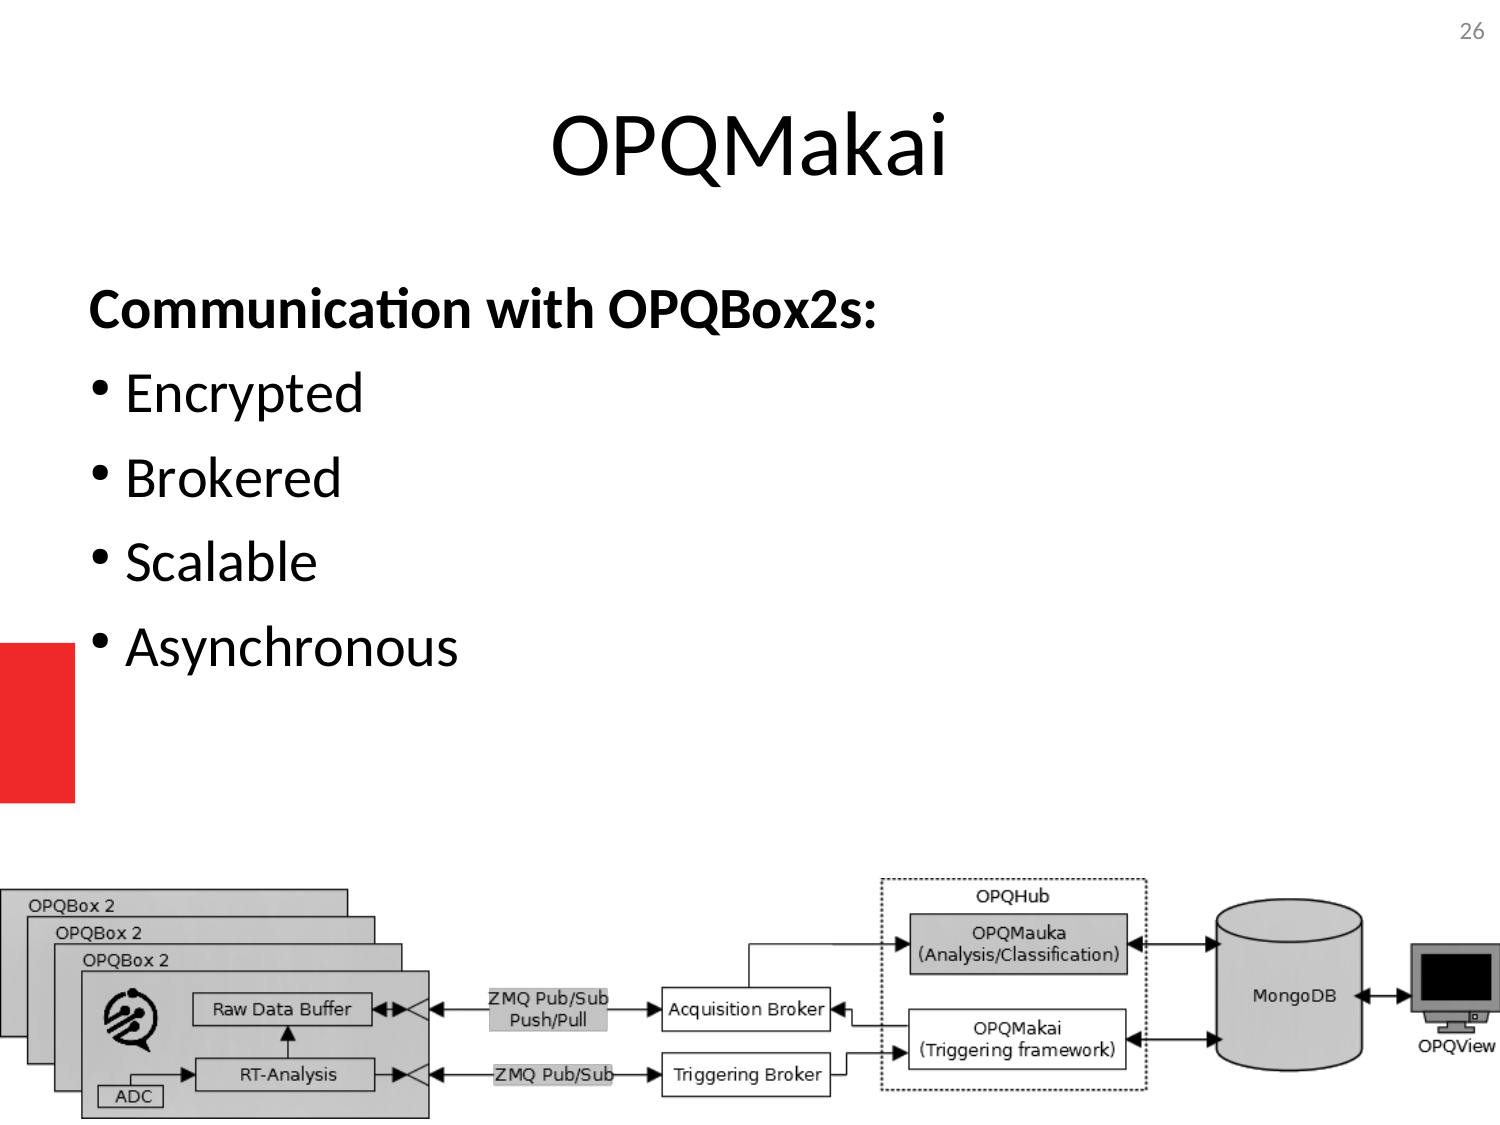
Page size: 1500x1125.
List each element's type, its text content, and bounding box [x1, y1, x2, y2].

text_box OPQMakai [75, 45, 1426, 233]
text_box Communication with OPQBox2s: Encrypted Brokered Scalable Asynchronous [75, 262, 1426, 878]
text_box [1149, 0, 1500, 60]
picture [0, 878, 1500, 1119]
